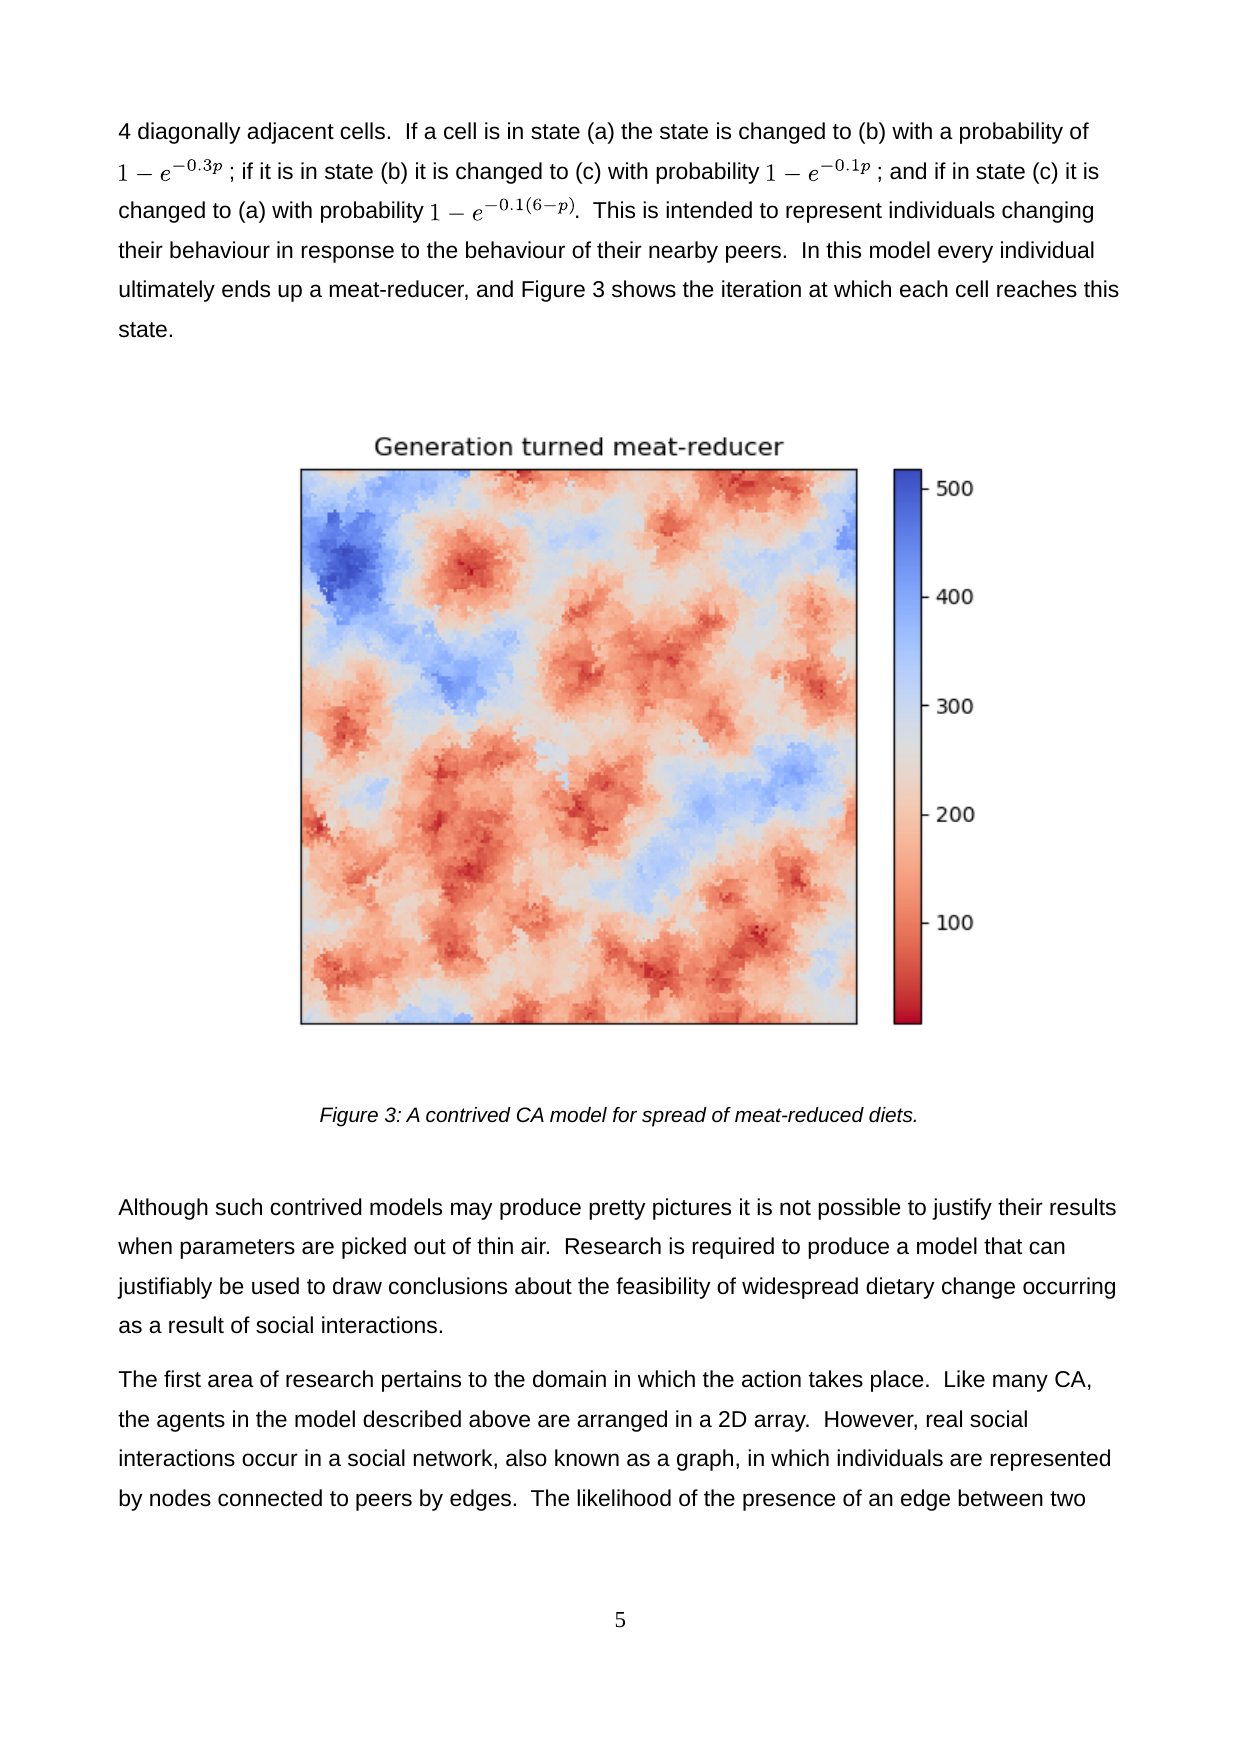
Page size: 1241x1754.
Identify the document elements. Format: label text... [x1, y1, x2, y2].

text Although such contrived models may produce pretty pictures it is not possible to justify their results when parameters are picked out of thin air. Research is required to produce a model that can justifiably be used to draw conclusions about the feasibility of widespread dietary change occurring as a result of social interactions. [118, 1194, 1122, 1338]
text Figure 3: A contrived CA model for spread of meat-reduced diets. [140, 1103, 1100, 1126]
text 4 diagonally adjacent cells. If a cell is in state (a) the state is changed to (b) with a probability of ; if it is in state (b) it is changed to (c) with probability ; and if in state (c) it is changed to (a) with probability . This is intended to represent individuals changing their behaviour in response to the behaviour of their nearby peers. In this model every individual ultimately ends up a meat-reducer, and Figure 3 shows the iteration at which each cell reaches this state. [118, 118, 1122, 342]
picture [140, 382, 1100, 1103]
text The first area of research pertains to the domain in which the action takes place. Like many CA, the agents in the model described above are arranged in a 2D array. However, real social interactions occur in a social network, also known as a graph, in which individuals are represented by nodes connected to peers by edges. The likelihood of the presence of an edge between two [118, 1366, 1122, 1511]
